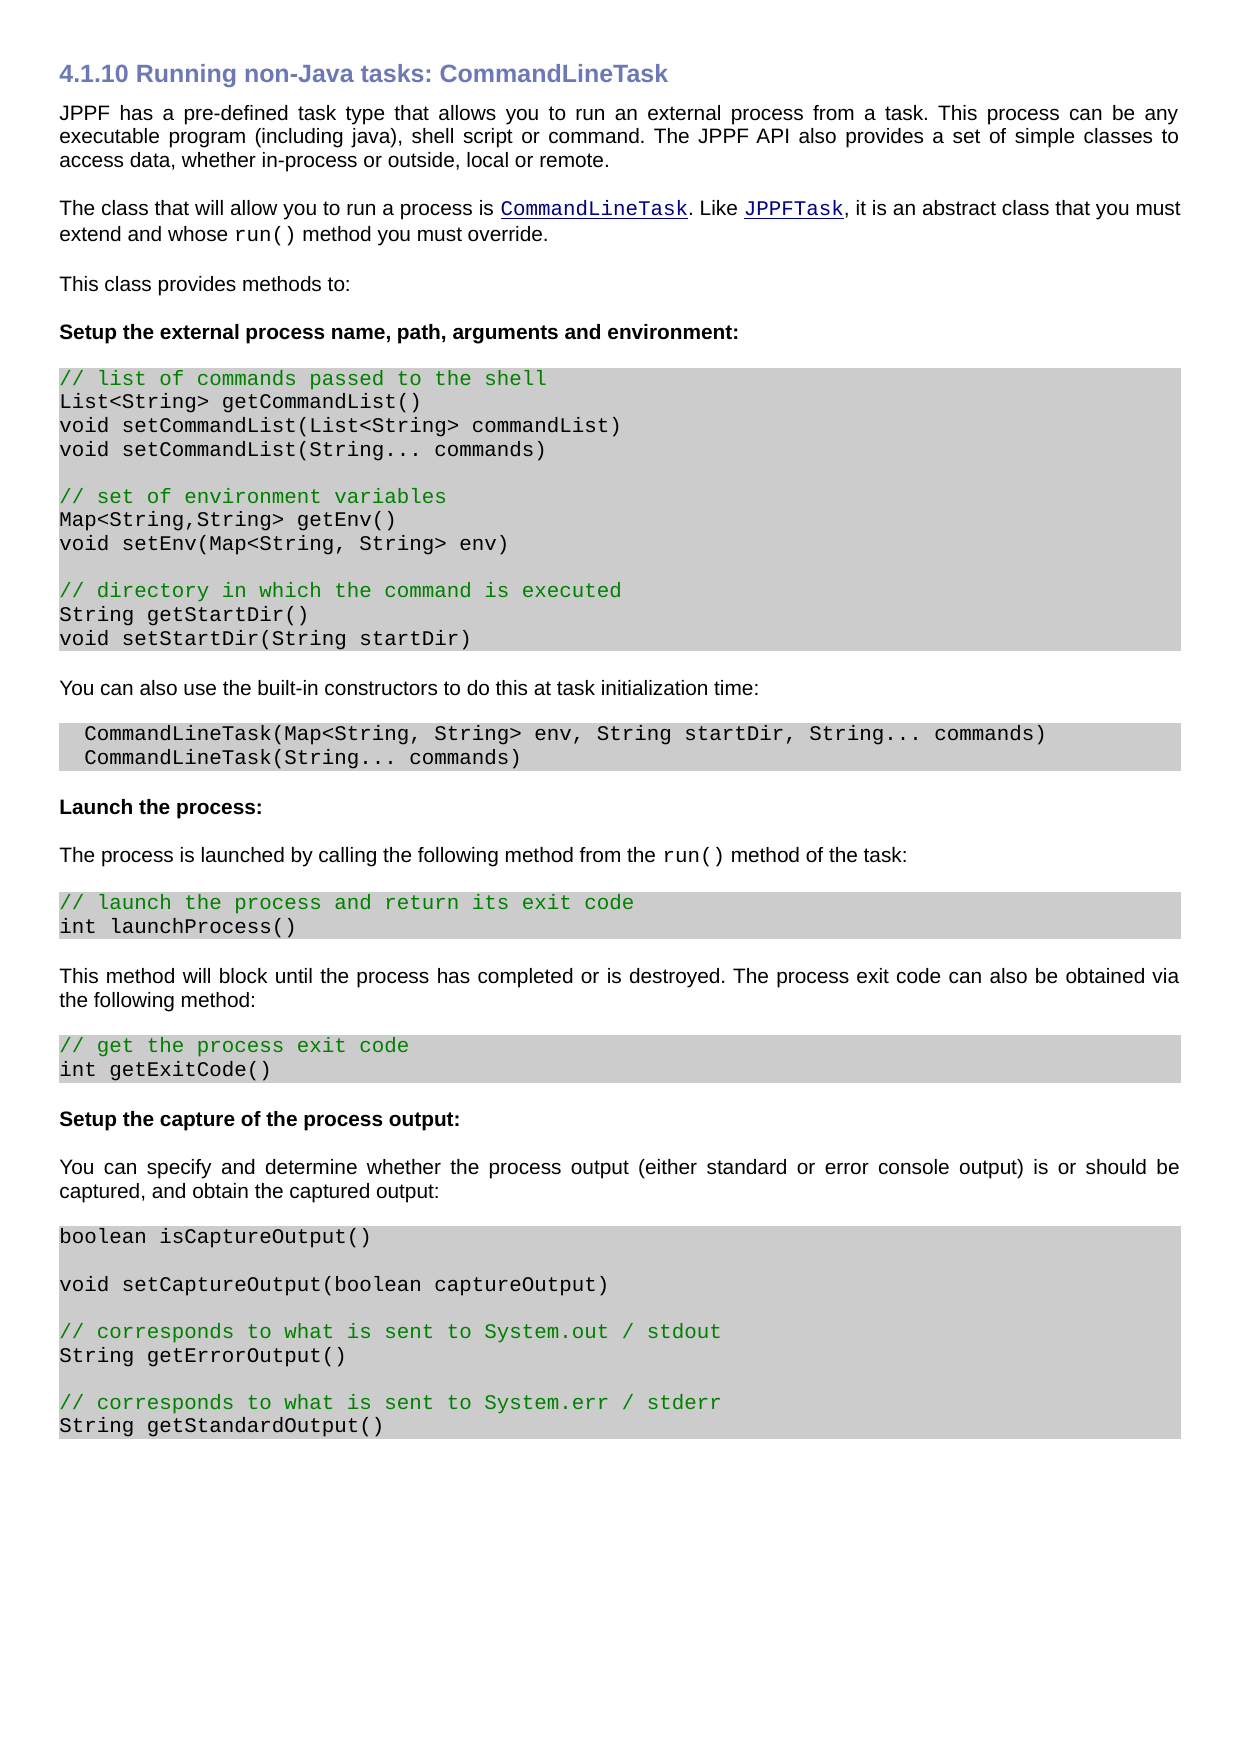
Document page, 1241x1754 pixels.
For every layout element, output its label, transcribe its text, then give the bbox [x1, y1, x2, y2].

text // corresponds to what is sent to System.err / stderr [59, 1392, 1181, 1416]
text // get the process exit code [59, 1035, 1181, 1059]
text Map<String,String> getEnv() [59, 509, 1181, 533]
subtitle Running non-Java tasks: CommandLineTask [59, 59, 1181, 88]
text void setCommandList(String... commands) [59, 438, 1181, 462]
text // corresponds to what is sent to System.out / stdout [59, 1321, 1181, 1344]
text Setup the external process name, path, arguments and environment: [59, 320, 1181, 344]
text int launchProcess() [59, 916, 1181, 939]
text This method will block until the process has completed or is destroyed. The process exit code can also be obtained via the following method: [59, 963, 1181, 1011]
text // directory in which the command is executed [59, 580, 1181, 604]
text The class that will allow you to run a process is CommandLineTask. Like JPPFTask, it is an abstract class that you must extend and whose run() method you must override. [59, 196, 1181, 248]
text Setup the capture of the process output: [59, 1107, 1181, 1131]
text You can specify and determine whether the process output (either standard or error console output) is or should be captured, and obtain the captured output: [59, 1154, 1181, 1202]
text void setEnv(Map<String, String> env) [59, 533, 1181, 557]
text void setCaptureOutput(boolean captureOutput) [59, 1274, 1181, 1297]
text You can also use the built-in constructors to do this at task initialization time: [59, 675, 1181, 699]
text CommandLineTask(String... commands) [59, 747, 1181, 771]
text // launch the process and return its exit code [59, 892, 1181, 916]
text void setCommandList(List<String> commandList) [59, 415, 1181, 438]
text String getStartDir() [59, 604, 1181, 628]
text String getErrorOutput() [59, 1344, 1181, 1368]
text This class provides methods to: [59, 272, 1181, 296]
text int getExitCode() [59, 1059, 1181, 1083]
text boolean isCaptureOutput() [59, 1226, 1181, 1250]
text CommandLineTask(Map<String, String> env, String startDir, String... commands) [59, 723, 1181, 747]
text // list of commands passed to the shell [59, 368, 1181, 391]
text JPPF has a pre-defined task type that allows you to run an external process from a task. This process can be any executable program (including java), shell script or command. The JPPF API also provides a set of simple classes to access data, whether in-process or outside, local or remote. [59, 100, 1181, 172]
text Launch the process: [59, 794, 1181, 818]
text void setStartDir(String startDir) [59, 628, 1181, 651]
text The process is launched by calling the following method from the run() method of the task: [59, 842, 1181, 868]
text String getStandardOutput() [59, 1416, 1181, 1439]
text List<String> getCommandList() [59, 391, 1181, 415]
text // set of environment variables [59, 486, 1181, 509]
